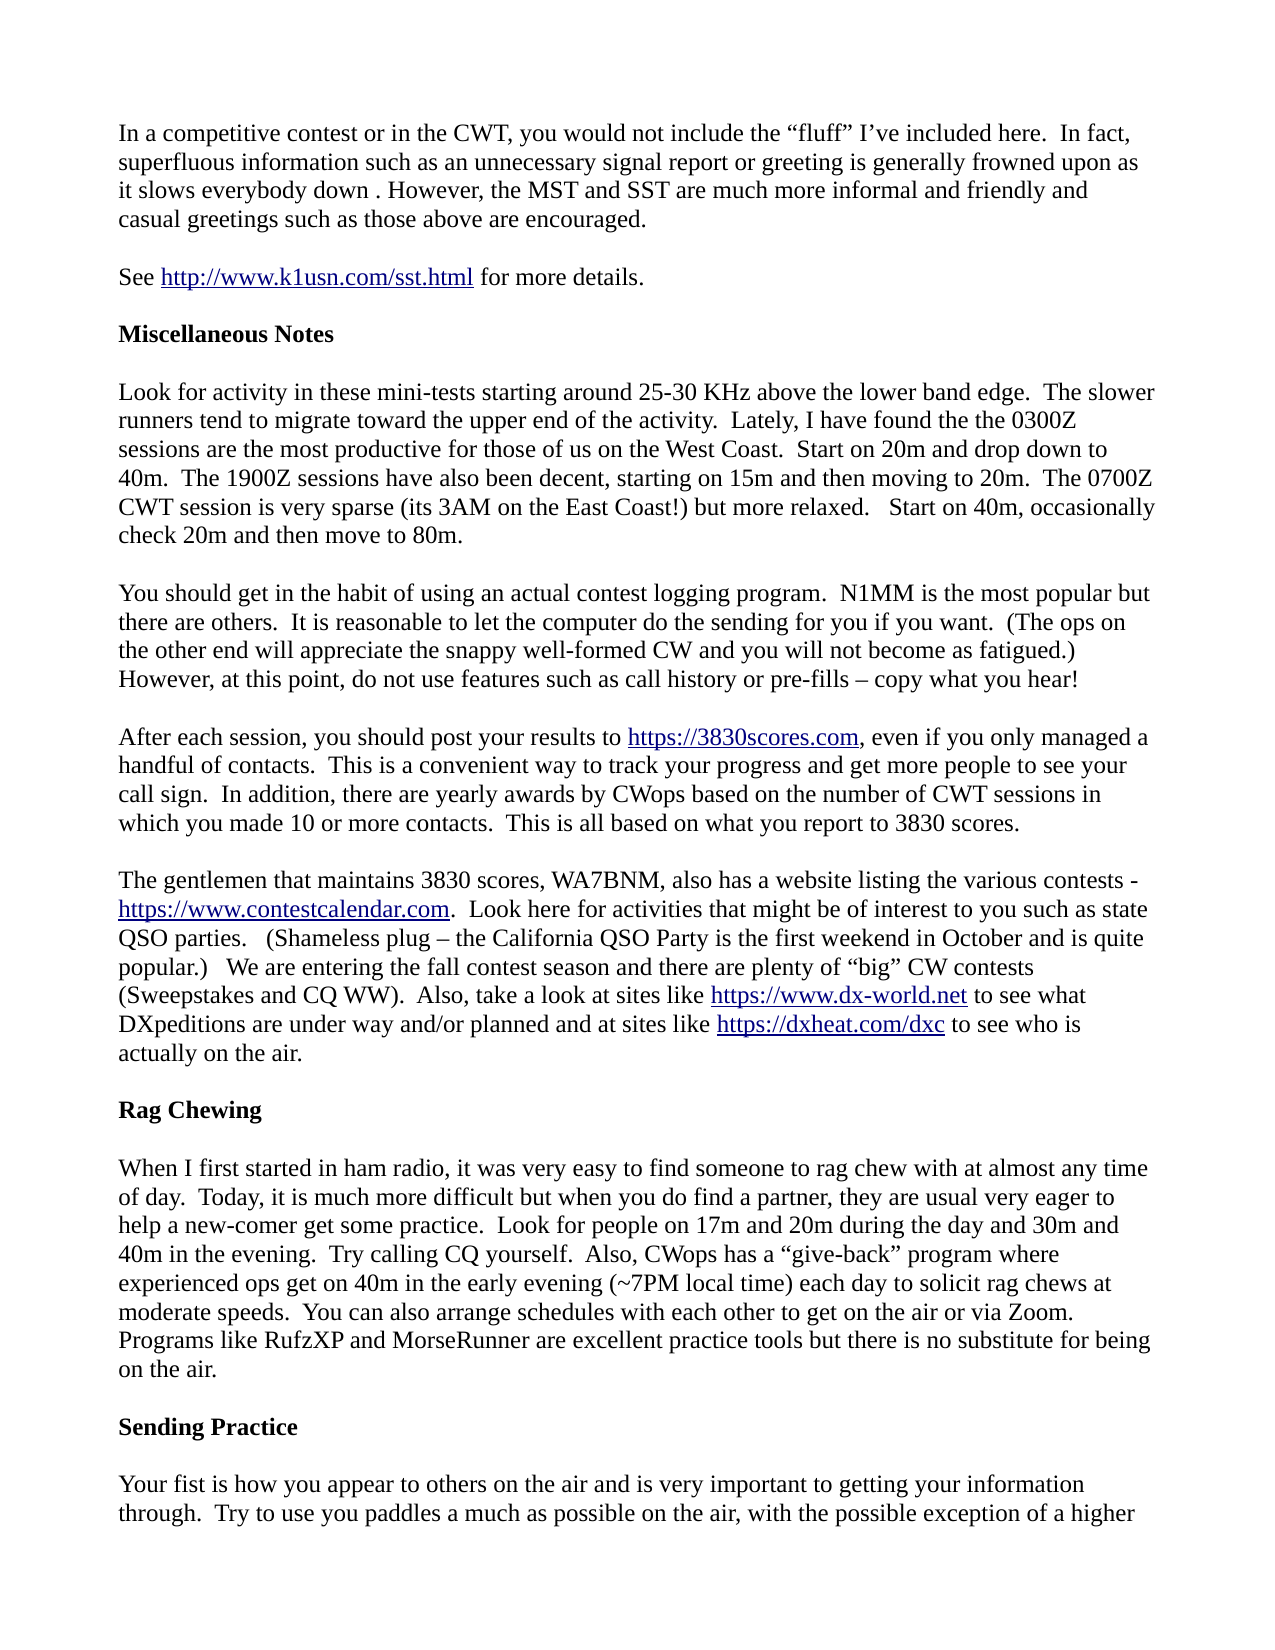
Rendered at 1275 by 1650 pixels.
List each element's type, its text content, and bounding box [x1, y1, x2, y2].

text Your fist is how you appear to others on the air and is very important to getting your information through. Try to use you paddles a much as possible on the air, with the possible exception of a higher [118, 1469, 1157, 1527]
text You should get in the habit of using an actual contest logging program. N1MM is the most popular but there are others. It is reasonable to let the computer do the sending for you if you want. (The ops on the other end will appreciate the snappy well-formed CW and you will not become as fatigued.) However, at this point, do not use features such as call history or pre-fills – copy what you hear! [118, 578, 1157, 693]
text When I first started in ham radio, it was very easy to find someone to rag chew with at almost any time of day. Today, it is much more difficult but when you do find a partner, they are usual very eager to help a new-comer get some practice. Look for people on 17m and 20m during the day and 30m and 40m in the evening. Try calling CQ yourself. Also, CWops has a “give-back” program where experienced ops get on 40m in the early evening (~7PM local time) each day to solicit rag chews at moderate speeds. You can also arrange schedules with each other to get on the air or via Zoom. Programs like RufzXP and MorseRunner are excellent practice tools but there is no substitute for being on the air. [118, 1153, 1157, 1383]
text In a competitive contest or in the CWT, you would not include the “fluff” I’ve included here. In fact, superfluous information such as an unnecessary signal report or greeting is generally frowned upon as it slows everybody down . However, the MST and SST are much more informal and friendly and casual greetings such as those above are encouraged. [118, 118, 1157, 233]
text Rag Chewing [118, 1096, 1157, 1124]
text See http://www.k1usn.com/sst.html for more details. [118, 262, 1157, 291]
text After each session, you should post your results to https://3830scores.com, even if you only managed a handful of contacts. This is a convenient way to track your progress and get more people to see your call sign. In addition, there are yearly awards by CWops based on the number of CWT sessions in which you made 10 or more contacts. This is all based on what you report to 3830 scores. [118, 722, 1157, 837]
text https://www.contestcalendar.com. Look here for activities that might be of interest to you such as state QSO parties. (Shameless plug – the California QSO Party is the first weekend in October and is quite popular.) We are entering the fall contest season and there are plenty of “big” CW contests (Sweepstakes and CQ WW). Also, take a look at sites like https://www.dx-world.net to see what DXpeditions are under way and/or planned and at sites like https://dxheat.com/dxc to see who is actually on the air. [118, 894, 1157, 1067]
text Look for activity in these mini-tests starting around 25-30 KHz above the lower band edge. The slower runners tend to migrate toward the upper end of the activity. Lately, I have found the the 0300Z sessions are the most productive for those of us on the West Coast. Start on 20m and drop down to 40m. The 1900Z sessions have also been decent, starting on 15m and then moving to 20m. The 0700Z CWT session is very sparse (its 3AM on the East Coast!) but more relaxed. Start on 40m, occasionally check 20m and then move to 80m. [118, 377, 1157, 549]
text The gentlemen that maintains 3830 scores, WA7BNM, also has a website listing the various contests - [118, 866, 1157, 894]
text Miscellaneous Notes [118, 319, 1157, 348]
text Sending Practice [118, 1412, 1157, 1441]
